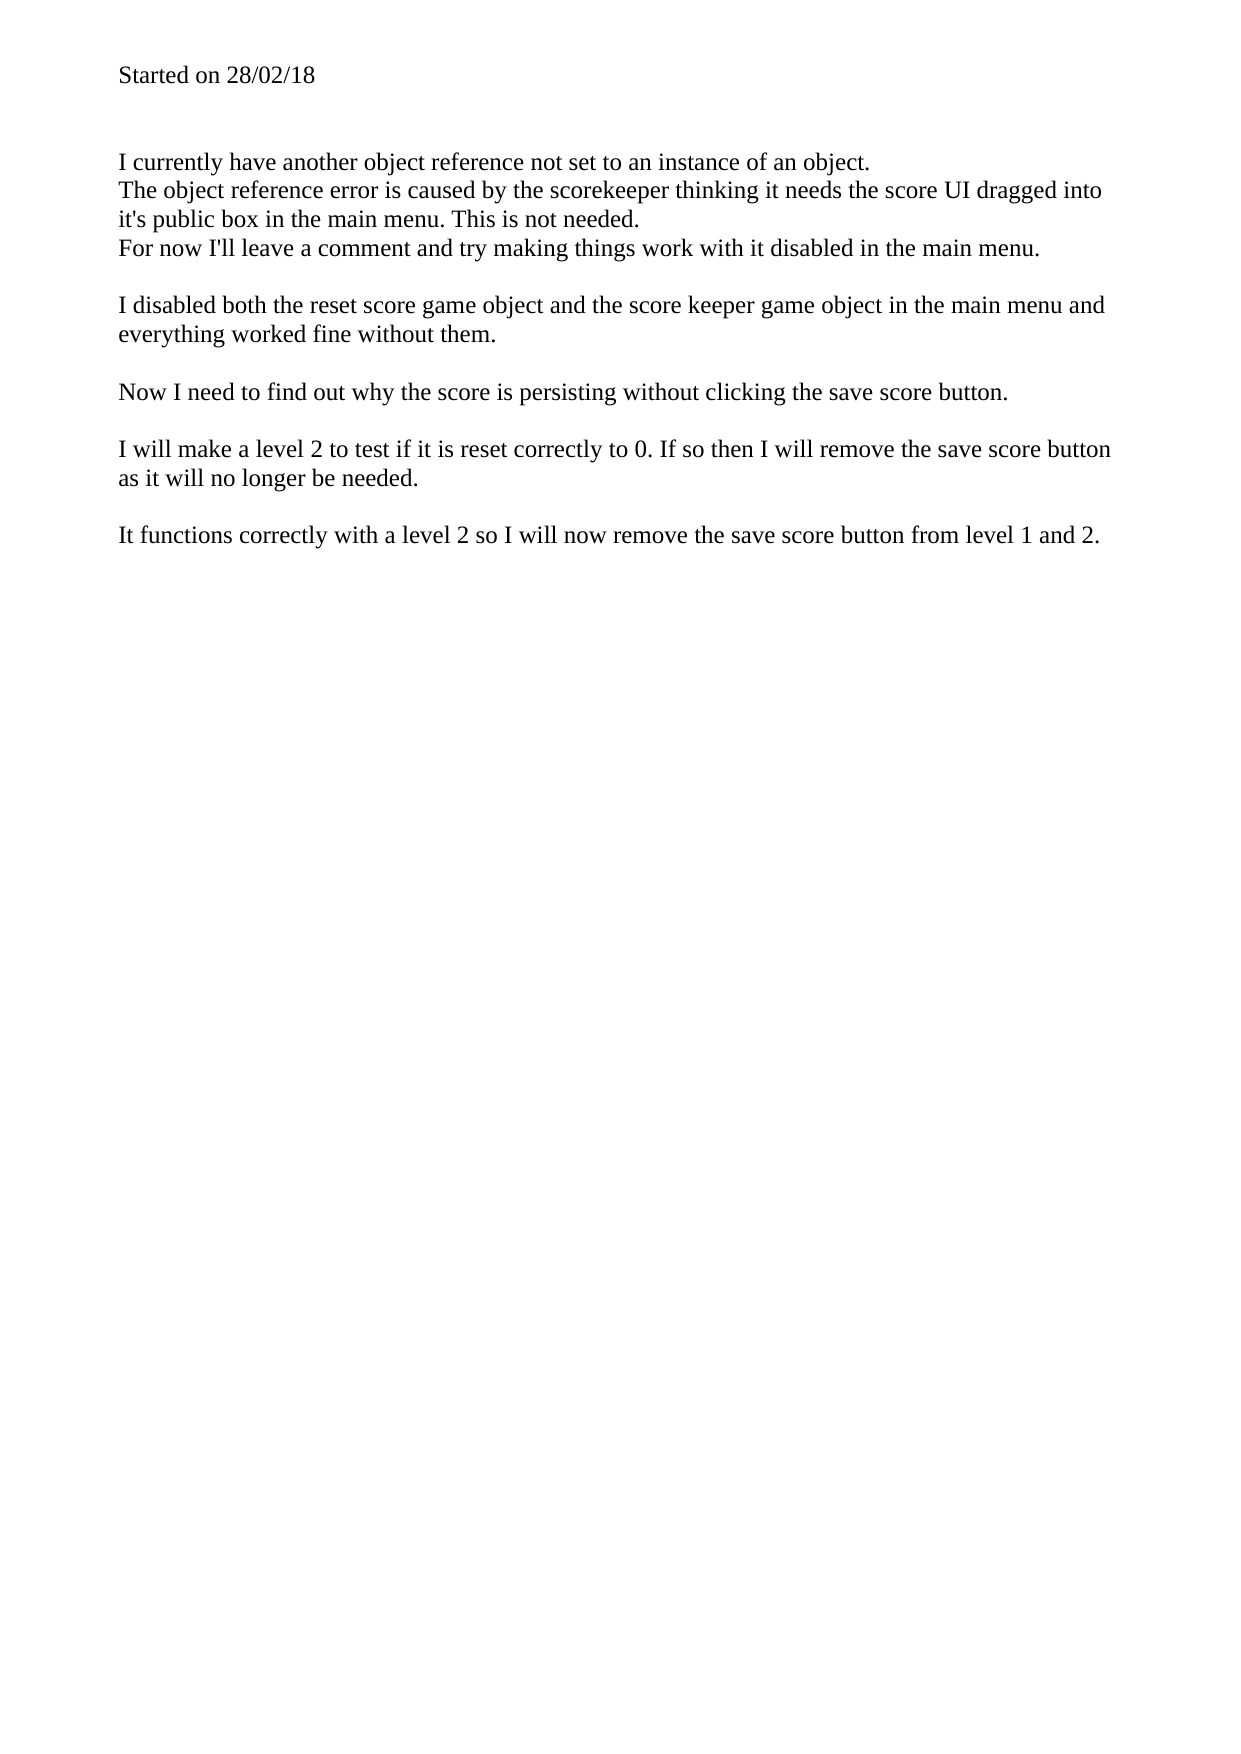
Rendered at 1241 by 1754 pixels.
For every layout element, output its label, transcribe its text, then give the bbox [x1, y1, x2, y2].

text The object reference error is caused by the scorekeeper thinking it needs the score UI dragged into it's public box in the main menu. This is not needed. [118, 175, 1122, 233]
text I currently have another object reference not set to an instance of an object. [118, 147, 1122, 175]
text It functions correctly with a level 2 so I will now remove the save score button from level 1 and 2. [118, 520, 1122, 549]
text Now I need to find out why the score is persisting without clicking the save score button. [118, 377, 1122, 405]
text I will make a level 2 to test if it is reset correctly to 0. If so then I will remove the save score button as it will no longer be needed. [118, 434, 1122, 492]
text For now I'll leave a comment and try making things work with it disabled in the main menu. [118, 233, 1122, 262]
text I disabled both the reset score game object and the score keeper game object in the main menu and everything worked fine without them. [118, 290, 1122, 348]
